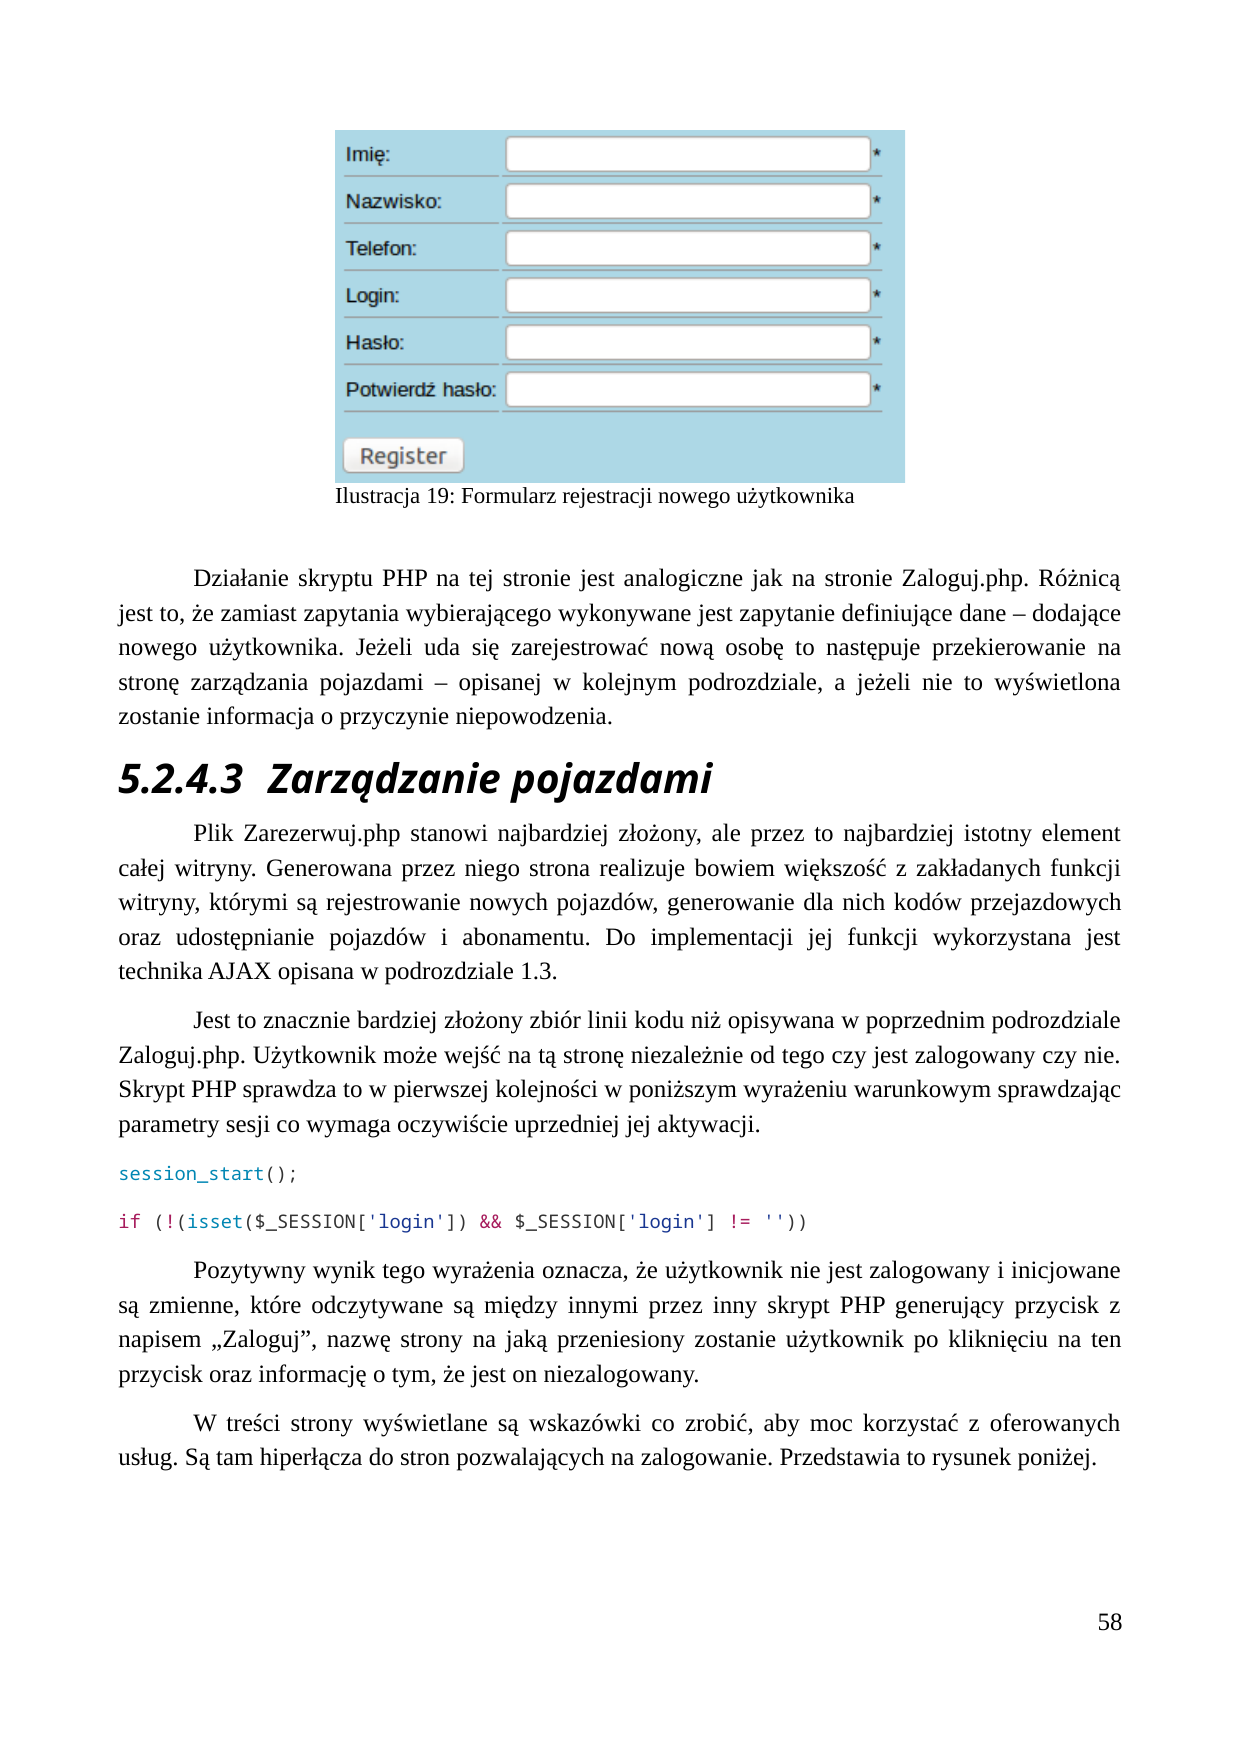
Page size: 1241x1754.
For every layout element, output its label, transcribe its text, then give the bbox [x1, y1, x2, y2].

subtitle Zarządzanie pojazdami [118, 750, 1122, 806]
text Pozytywny wynik tego wyrażenia oznacza, że użytkownik nie jest zalogowany i inicjowane są zmienne, które odczytywane są między innymi przez inny skrypt PHP generujący przycisk z napisem „Zaloguj”, nazwę strony na jaką przeniesiony zostanie użytkownik po kliknięciu na ten przycisk oraz informację o tym, że jest on niezalogowany. [118, 1255, 1122, 1387]
picture [335, 130, 906, 483]
text Jest to znacznie bardziej złożony zbiór linii kodu niż opisywana w poprzednim podrozdziale Zaloguj.php. Użytkownik może wejść na tą stronę niezależnie od tego czy jest zalogowany czy nie. Skrypt PHP sprawdza to w pierwszej kolejności w poniższym wyrażeniu warunkowym sprawdzając parametry sesji co wymaga oczywiście uprzedniej jej aktywacji. [118, 1005, 1122, 1138]
text Działanie skryptu PHP na tej stronie jest analogiczne jak na stronie Zaloguj.php. Różnicą jest to, że zamiast zapytania wybierającego wykonywane jest zapytanie definiujące dane – dodające nowego użytkownika. Jeżeli uda się zarejestrować nową osobę to następuje przekierowanie na stronę zarządzania pojazdami – opisanej w kolejnym podrozdziale, a jeżeli nie to wyświetlona zostanie informacja o przyczynie niepowodzenia. [118, 563, 1122, 730]
text Ilustracja 19: Formularz rejestracji nowego użytkownika [335, 483, 905, 508]
text W treści strony wyświetlane są wskazówki co zrobić, aby moc korzystać z oferowanych usług. Są tam hiperłącza do stron pozwalających na zalogowanie. Przedstawia to rysunek poniżej. [118, 1408, 1122, 1471]
text session_start(); [118, 1158, 1122, 1186]
text if (!(isset($_SESSION['login']) && $_SESSION['login'] != '')) [118, 1207, 1122, 1235]
text Plik Zarezerwuj.php stanowi najbardziej złożony, ale przez to najbardziej istotny element całej witryny. Generowana przez niego strona realizuje bowiem większość z zakładanych funkcji witryny, którymi są rejestrowanie nowych pojazdów, generowanie dla nich kodów przejazdowych oraz udostępnianie pojazdów i abonamentu. Do implementacji jej funkcji wykorzystana jest technika AJAX opisana w podrozdziale 1.3. [118, 818, 1122, 985]
